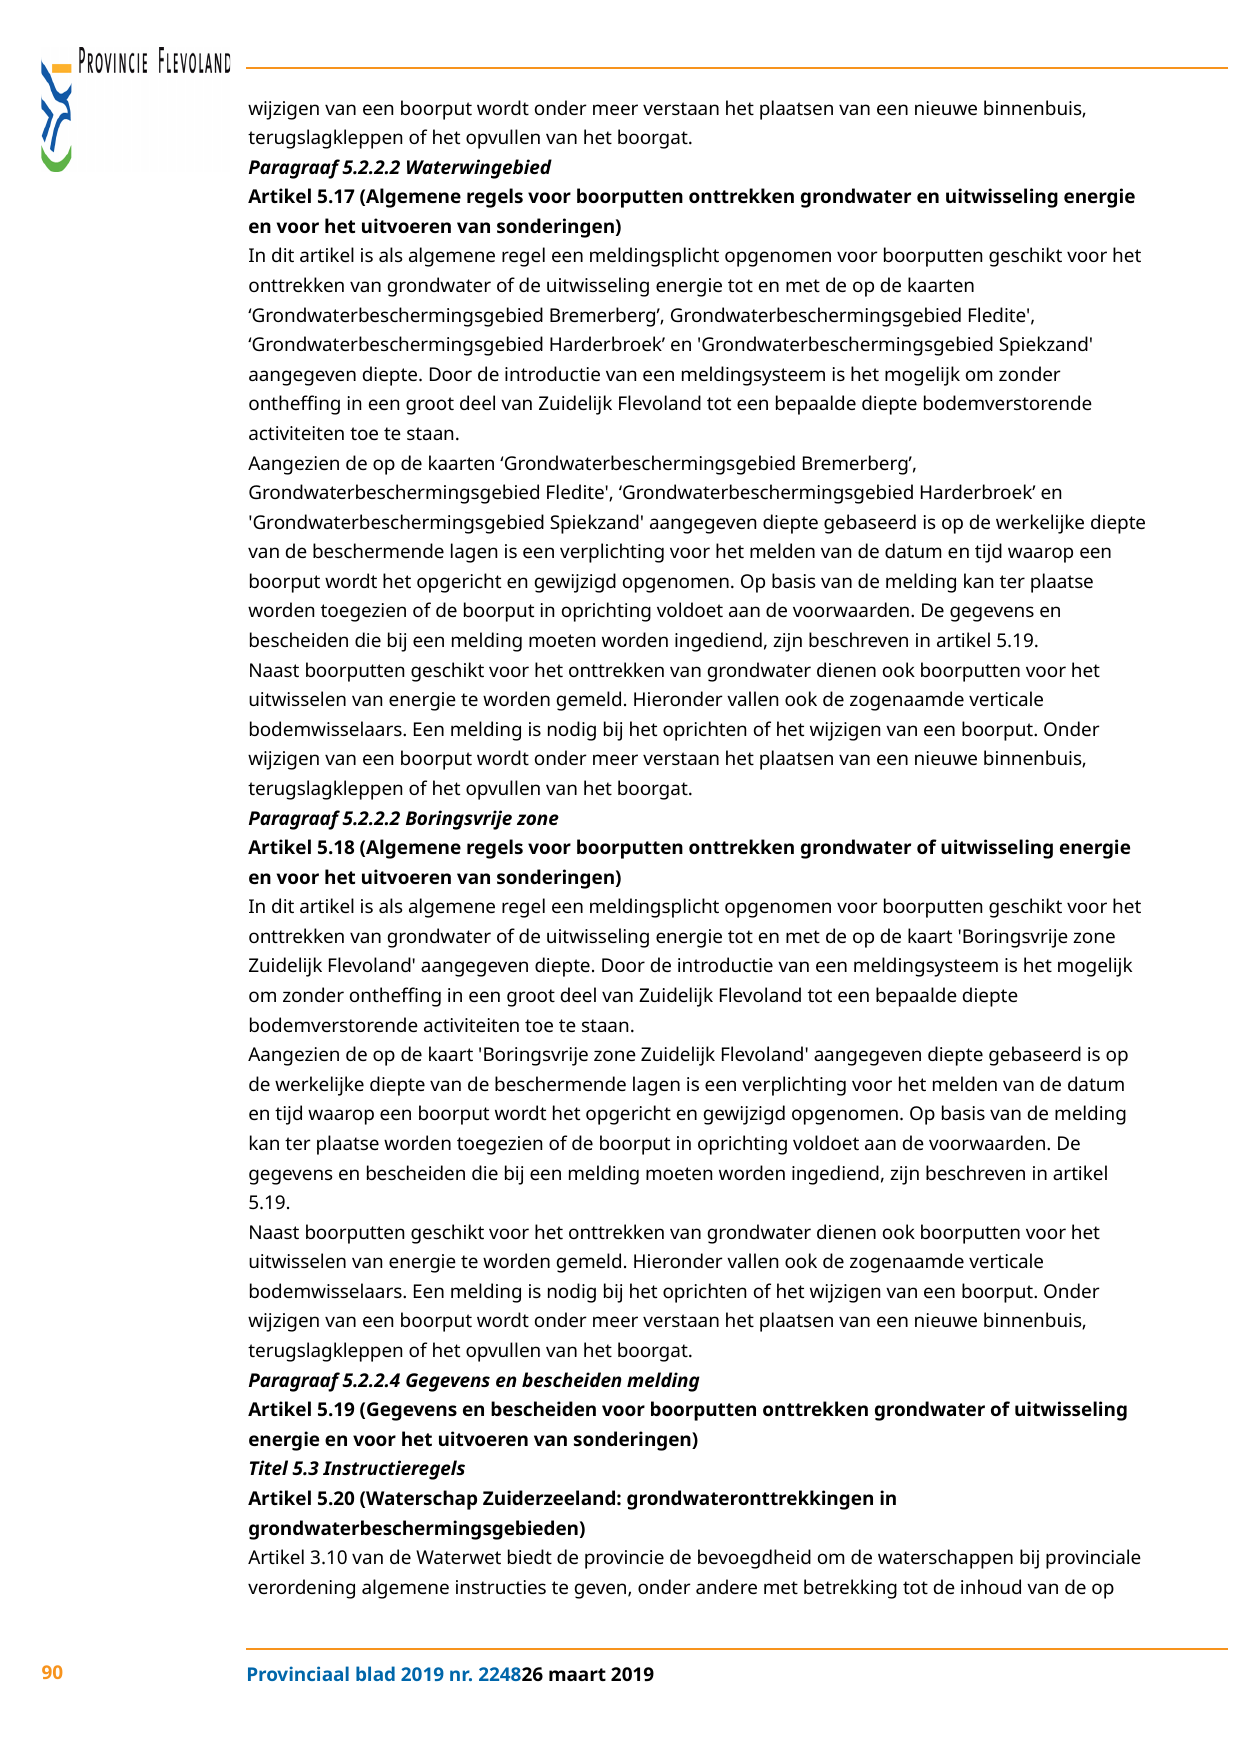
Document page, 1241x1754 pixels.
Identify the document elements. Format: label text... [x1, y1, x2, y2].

picture [41, 47, 231, 172]
text Paragraaf 5.2.2.4 Gegevens en bescheiden melding [248, 1367, 1152, 1393]
text Naast boorputten geschikt voor het onttrekken van grondwater dienen ook boorputten voor het uitwisselen van energie te worden gemeld. Hieronder vallen ook de zogenaamde verticale bodemwisselaars. Een melding is nodig bij het oprichten of het wijzigen van een boorput. Onder wijzigen van een boorput wordt onder meer verstaan het plaatsen van een nieuwe binnenbuis, terugslagkleppen of het opvullen van het boorgat. [248, 657, 1152, 801]
text Aangezien de op de kaart 'Boringsvrije zone Zuidelijk Flevoland' aangegeven diepte gebaseerd is op de werkelijke diepte van de beschermende lagen is een verplichting voor het melden van de datum en tijd waarop een boorput wordt het opgericht en gewijzigd opgenomen. Op basis van de melding kan ter plaatse worden toegezien of de boorput in oprichting voldoet aan de voorwaarden. De gegevens en bescheiden die bij een melding moeten worden ingediend, zijn beschreven in artikel 5.19. [248, 1041, 1152, 1215]
text wijzigen van een boorput wordt onder meer verstaan het plaatsen van een nieuwe binnenbuis, terugslagkleppen of het opvullen van het boorgat. [248, 95, 1152, 150]
text Paragraaf 5.2.2.2 Waterwingebied [248, 154, 1152, 180]
text Artikel 5.18 (Algemene regels voor boorputten onttrekken grondwater of uitwisseling energie en voor het uitvoeren van sonderingen) [248, 834, 1152, 890]
text In dit artikel is als algemene regel een meldingsplicht opgenomen voor boorputten geschikt voor het onttrekken van grondwater of de uitwisseling energie tot en met de op de kaarten ‘Grondwaterbeschermingsgebied Bremerberg’, Grondwaterbeschermingsgebied Fledite', ‘Grondwaterbeschermingsgebied Harderbroek’ en 'Grondwaterbeschermingsgebied Spiekzand' aangegeven diepte. Door de introductie van een meldingsysteem is het mogelijk om zonder ontheffing in een groot deel van Zuidelijk Flevoland tot een bepaalde diepte bodemverstorende activiteiten toe te staan. [248, 243, 1152, 446]
text In dit artikel is als algemene regel een meldingsplicht opgenomen voor boorputten geschikt voor het onttrekken van grondwater of de uitwisseling energie tot en met de op de kaart 'Boringsvrije zone Zuidelijk Flevoland' aangegeven diepte. Door de introductie van een meldingsysteem is het mogelijk om zonder ontheffing in een groot deel van Zuidelijk Flevoland tot een bepaalde diepte bodemverstorende activiteiten toe te staan. [248, 893, 1152, 1038]
text Naast boorputten geschikt voor het onttrekken van grondwater dienen ook boorputten voor het uitwisselen van energie te worden gemeld. Hieronder vallen ook de zogenaamde verticale bodemwisselaars. Een melding is nodig bij het oprichten of het wijzigen van een boorput. Onder wijzigen van een boorput wordt onder meer verstaan het plaatsen van een nieuwe binnenbuis, terugslagkleppen of het opvullen van het boorgat. [248, 1219, 1152, 1363]
text Artikel 5.20 (Waterschap Zuiderzeeland: grondwateronttrekkingen in grondwaterbeschermingsgebieden) [248, 1485, 1152, 1541]
text Artikel 5.17 (Algemene regels voor boorputten onttrekken grondwater en uitwisseling energie en voor het uitvoeren van sonderingen) [248, 183, 1152, 239]
text Aangezien de op de kaarten ‘Grondwaterbeschermingsgebied Bremerberg’, Grondwaterbeschermingsgebied Fledite', ‘Grondwaterbeschermingsgebied Harderbroek’ en 'Grondwaterbeschermingsgebied Spiekzand' aangegeven diepte gebaseerd is op de werkelijke diepte van de beschermende lagen is een verplichting voor het melden van de datum en tijd waarop een boorput wordt het opgericht en gewijzigd opgenomen. Op basis van de melding kan ter plaatse worden toegezien of de boorput in oprichting voldoet aan de voorwaarden. De gegevens en bescheiden die bij een melding moeten worden ingediend, zijn beschreven in artikel 5.19. [248, 450, 1152, 653]
text Titel 5.3 Instructieregels [248, 1456, 1152, 1481]
text Artikel 3.10 van de Waterwet biedt de provincie de bevoegdheid om de waterschappen bij provinciale verordening algemene instructies te geven, onder andere met betrekking tot de inhoud van de op [248, 1544, 1152, 1600]
text Artikel 5.19 (Gegevens en bescheiden voor boorputten onttrekken grondwater of uitwisseling energie en voor het uitvoeren van sonderingen) [248, 1396, 1152, 1452]
text Paragraaf 5.2.2.2 Boringsvrije zone [248, 805, 1152, 831]
